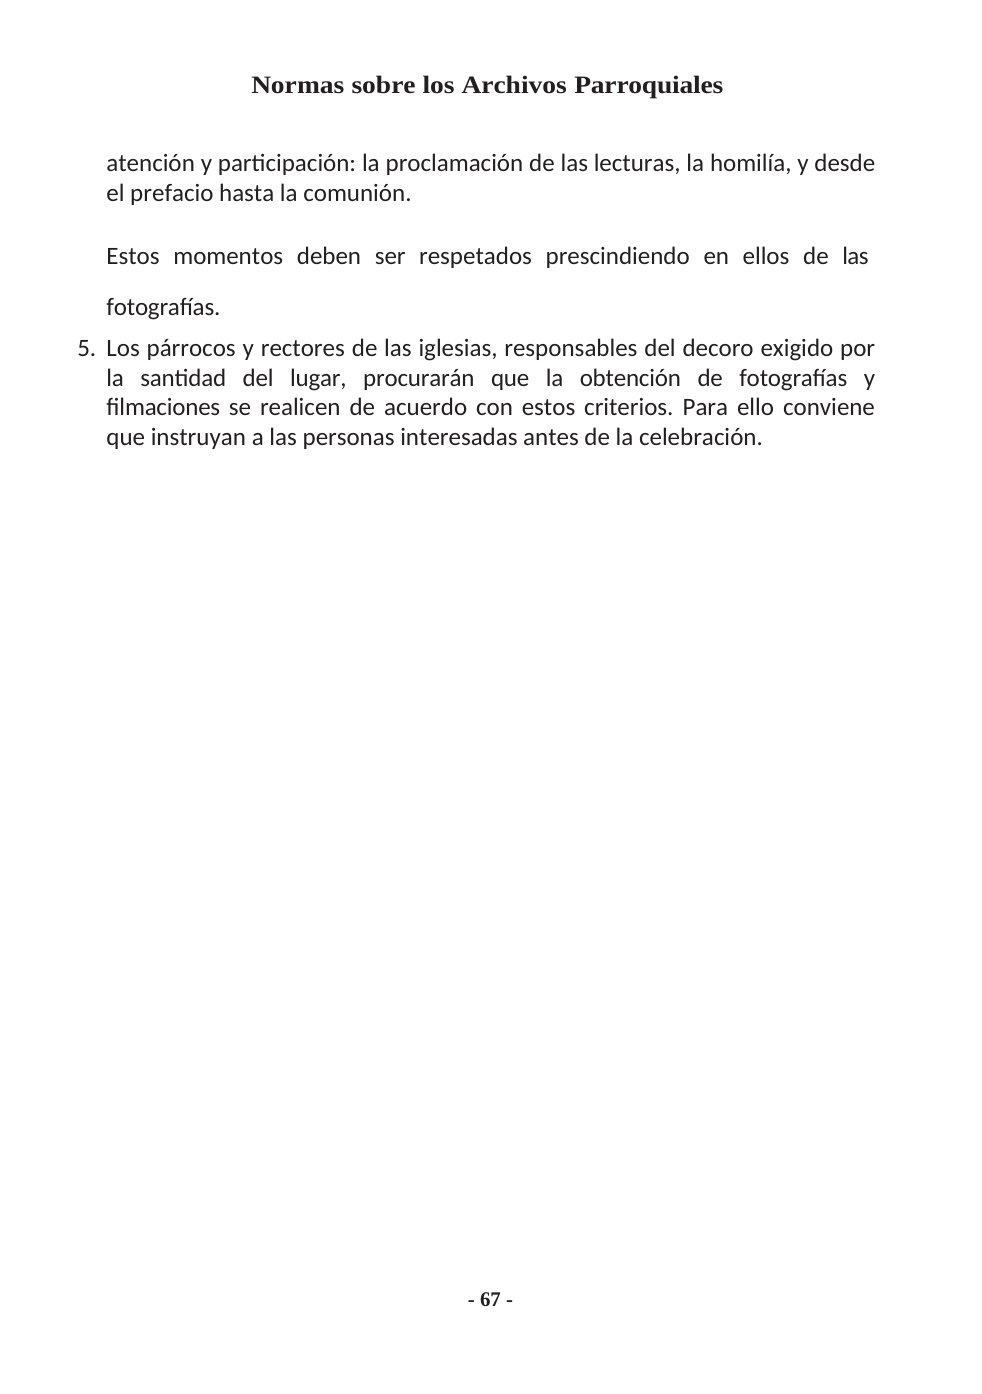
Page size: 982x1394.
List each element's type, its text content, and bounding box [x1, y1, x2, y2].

list atención y participación: la proclamación de las lecturas, la homilía, y desde el prefacio hasta la comunión. [77, 148, 876, 207]
text fotografías. [106, 291, 917, 321]
list Los párrocos y rectores de las iglesias, responsables del decoro exigido por la santidad del lugar, procurarán que la obtención de fotografías y filmaciones se realicen de acuerdo con estos criterios. Para ello conviene que instruyan a las personas interesadas antes de la celebración. [77, 333, 875, 452]
text Estos momentos deben ser respetados prescindiendo en ellos de las [106, 240, 917, 270]
